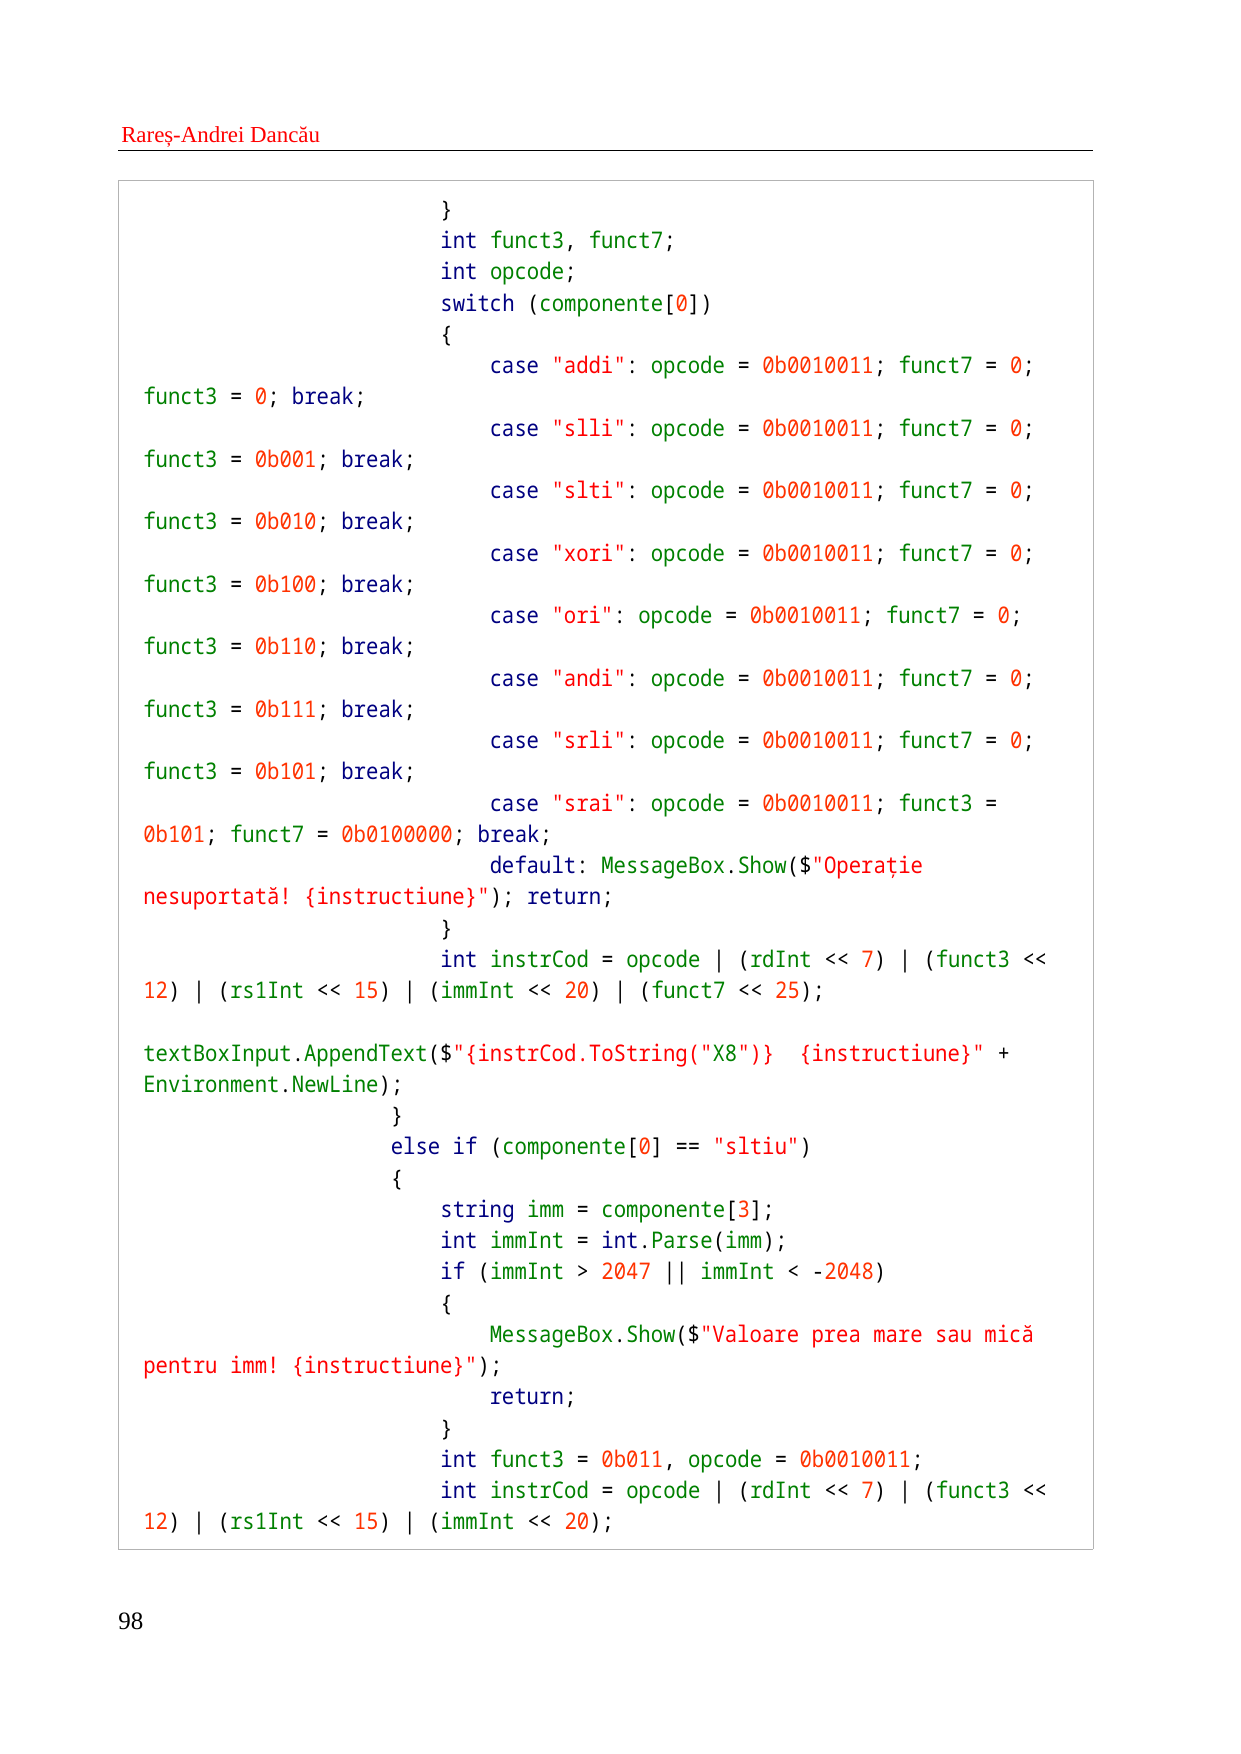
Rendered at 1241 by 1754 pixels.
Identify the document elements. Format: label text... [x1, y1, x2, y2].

text } [119, 1086, 1093, 1118]
text case "andi": opcode = 0b0010011; funct7 = 0; funct3 = 0b111; break; [119, 649, 1093, 711]
text case "xori": opcode = 0b0010011; funct7 = 0; funct3 = 0b100; break; [119, 524, 1093, 586]
text } [119, 1399, 1093, 1430]
text switch (componente[0]) [119, 274, 1093, 305]
text case "srai": opcode = 0b0010011; funct3 = 0b101; funct7 = 0b0100000; break; [119, 774, 1093, 836]
text return; [119, 1368, 1093, 1399]
text int funct3, funct7; [119, 211, 1093, 243]
text { [119, 305, 1093, 336]
text case "ori": opcode = 0b0010011; funct7 = 0; funct3 = 0b110; break; [119, 586, 1093, 649]
text textBoxInput.AppendText($"{instrCod.ToString("X8")} {instructiune}" + Environment.NewLine); [119, 993, 1093, 1086]
text string imm = componente[3]; [119, 1180, 1093, 1211]
text { [119, 1274, 1093, 1305]
text MessageBox.Show($"Valoare prea mare sau mică pentru imm! {instructiune}"); [119, 1305, 1093, 1368]
text int funct3 = 0b011, opcode = 0b0010011; [119, 1430, 1093, 1461]
text int immInt = int.Parse(imm); [119, 1211, 1093, 1243]
text int instrCod = opcode | (rdInt << 7) | (funct3 << 12) | (rs1Int << 15) | (immInt << 20) | (funct7 << 25); [119, 930, 1093, 993]
text } [119, 899, 1093, 930]
text default: MessageBox.Show($"Operație nesuportată! {instructiune}"); return; [119, 836, 1093, 899]
text case "addi": opcode = 0b0010011; funct7 = 0; funct3 = 0; break; [119, 336, 1093, 399]
text else if (componente[0] == "sltiu") [119, 1118, 1093, 1149]
text case "srli": opcode = 0b0010011; funct7 = 0; funct3 = 0b101; break; [119, 711, 1093, 774]
text { [119, 1149, 1093, 1180]
text int opcode; [119, 243, 1093, 274]
text case "slti": opcode = 0b0010011; funct7 = 0; funct3 = 0b010; break; [119, 461, 1093, 524]
text } [119, 181, 1093, 211]
text if (immInt > 2047 || immInt < -2048) [119, 1243, 1093, 1274]
text int instrCod = opcode | (rdInt << 7) | (funct3 << 12) | (rs1Int << 15) | (immInt << 20); [119, 1461, 1093, 1549]
text case "slli": opcode = 0b0010011; funct7 = 0; funct3 = 0b001; break; [119, 399, 1093, 461]
